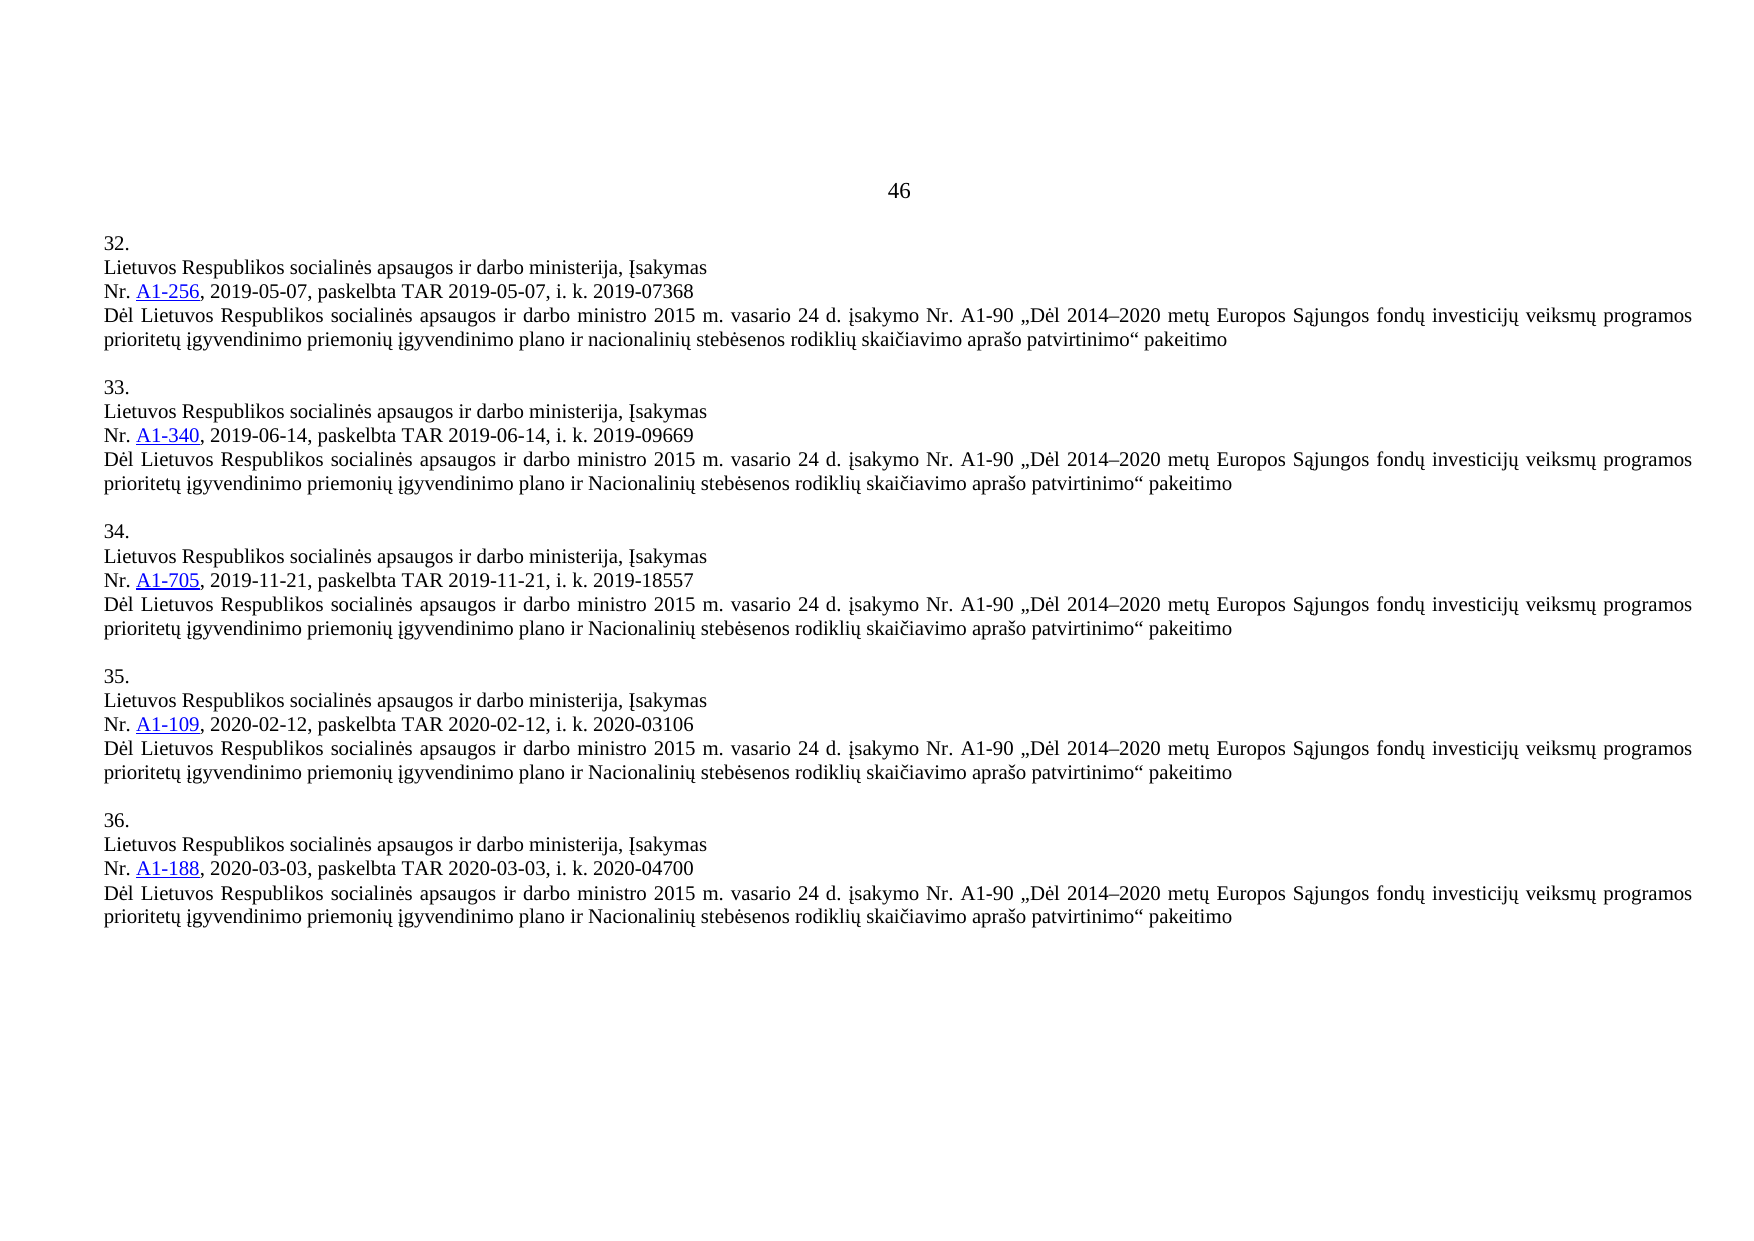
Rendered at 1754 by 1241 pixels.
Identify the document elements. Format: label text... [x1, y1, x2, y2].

text 35. [103, 664, 1695, 688]
text Lietuvos Respublikos socialinės apsaugos ir darbo ministerija, Įsakymas [103, 543, 1695, 568]
text Nr. A1-109, 2020-02-12, paskelbta TAR 2020-02-12, i. k. 2020-03106 [103, 712, 1695, 736]
text Lietuvos Respublikos socialinės apsaugos ir darbo ministerija, Įsakymas [103, 255, 1695, 279]
text Dėl Lietuvos Respublikos socialinės apsaugos ir darbo ministro 2015 m. vasario 24 d. įsakymo Nr. A1-90 „Dėl 2014–2020 metų Europos Sąjungos fondų investicijų veiksmų programos prioritetų įgyvendinimo priemonių įgyvendinimo plano ir nacionalinių stebėsenos rodiklių skaičiavimo aprašo patvirtinimo“ pakeitimo [103, 303, 1695, 351]
text Lietuvos Respublikos socialinės apsaugos ir darbo ministerija, Įsakymas [103, 688, 1695, 712]
text Nr. A1-705, 2019-11-21, paskelbta TAR 2019-11-21, i. k. 2019-18557 [103, 568, 1695, 592]
text Lietuvos Respublikos socialinės apsaugos ir darbo ministerija, Įsakymas [103, 399, 1695, 423]
text Nr. A1-340, 2019-06-14, paskelbta TAR 2019-06-14, i. k. 2019-09669 [103, 423, 1695, 447]
text Nr. A1-188, 2020-03-03, paskelbta TAR 2020-03-03, i. k. 2020-04700 [103, 856, 1695, 880]
text 34. [103, 519, 1695, 543]
text Dėl Lietuvos Respublikos socialinės apsaugos ir darbo ministro 2015 m. vasario 24 d. įsakymo Nr. A1-90 „Dėl 2014–2020 metų Europos Sąjungos fondų investicijų veiksmų programos prioritetų įgyvendinimo priemonių įgyvendinimo plano ir Nacionalinių stebėsenos rodiklių skaičiavimo aprašo patvirtinimo“ pakeitimo [103, 880, 1695, 928]
text 36. [103, 808, 1695, 832]
text Lietuvos Respublikos socialinės apsaugos ir darbo ministerija, Įsakymas [103, 832, 1695, 856]
text Dėl Lietuvos Respublikos socialinės apsaugos ir darbo ministro 2015 m. vasario 24 d. įsakymo Nr. A1-90 „Dėl 2014–2020 metų Europos Sąjungos fondų investicijų veiksmų programos prioritetų įgyvendinimo priemonių įgyvendinimo plano ir Nacionalinių stebėsenos rodiklių skaičiavimo aprašo patvirtinimo“ pakeitimo [103, 447, 1695, 495]
text 32. [103, 231, 1695, 255]
text Nr. A1-256, 2019-05-07, paskelbta TAR 2019-05-07, i. k. 2019-07368 [103, 279, 1695, 303]
text Dėl Lietuvos Respublikos socialinės apsaugos ir darbo ministro 2015 m. vasario 24 d. įsakymo Nr. A1-90 „Dėl 2014–2020 metų Europos Sąjungos fondų investicijų veiksmų programos prioritetų įgyvendinimo priemonių įgyvendinimo plano ir Nacionalinių stebėsenos rodiklių skaičiavimo aprašo patvirtinimo“ pakeitimo [103, 736, 1695, 784]
text Dėl Lietuvos Respublikos socialinės apsaugos ir darbo ministro 2015 m. vasario 24 d. įsakymo Nr. A1-90 „Dėl 2014–2020 metų Europos Sąjungos fondų investicijų veiksmų programos prioritetų įgyvendinimo priemonių įgyvendinimo plano ir Nacionalinių stebėsenos rodiklių skaičiavimo aprašo patvirtinimo“ pakeitimo [103, 592, 1695, 640]
text 33. [103, 375, 1695, 399]
